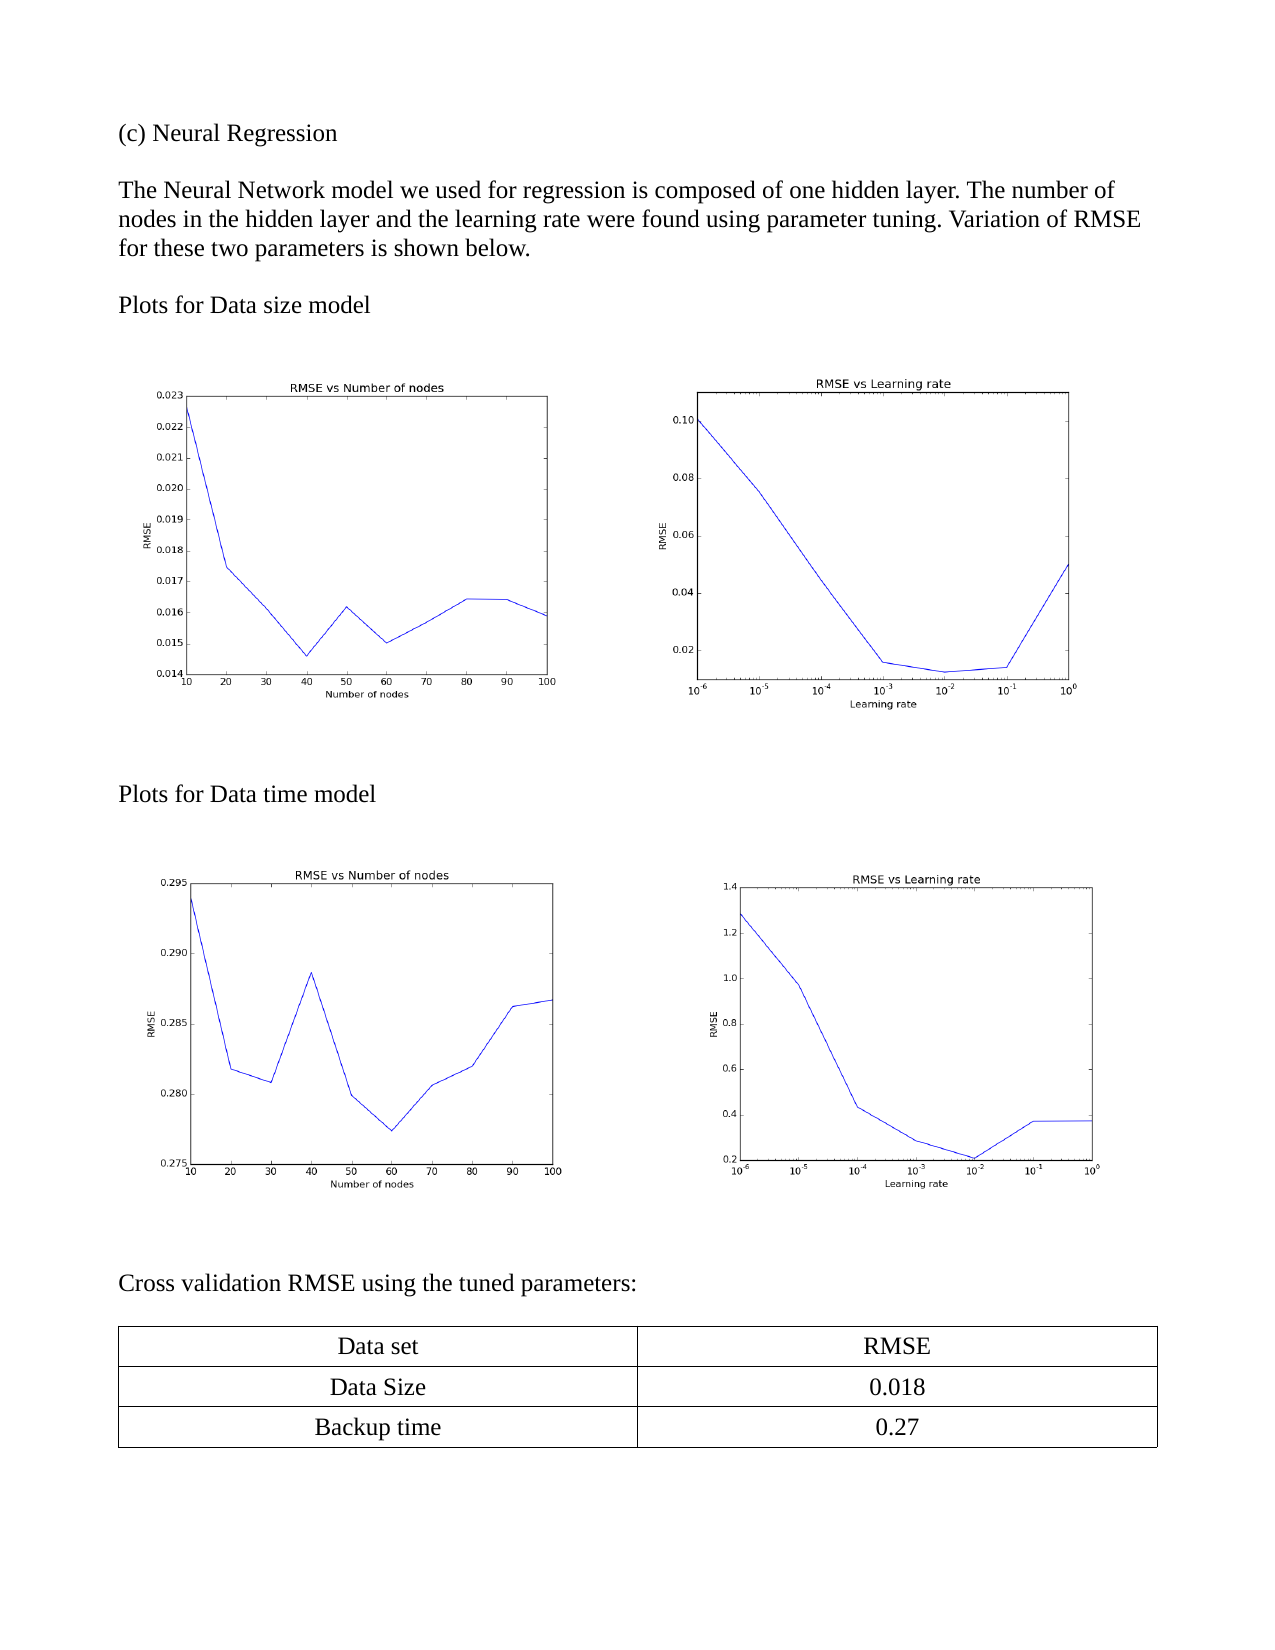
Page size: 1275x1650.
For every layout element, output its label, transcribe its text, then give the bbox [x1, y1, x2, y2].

table_cell Backup time [119, 1407, 637, 1447]
text The Neural Network model we used for regression is composed of one hidden layer. The number of nodes in the hidden layer and the learning rate were found using parameter tuning. Variation of RMSE for these two parameters is shown below. [118, 176, 1157, 262]
picture [132, 848, 599, 1199]
text Cross validation RMSE using the tuned parameters: [118, 1268, 1157, 1297]
table_cell 0.27 [638, 1407, 1157, 1447]
text Plots for Data size model [118, 291, 1157, 319]
table_cell 0.018 [638, 1367, 1157, 1406]
table_cell Data Size [119, 1367, 637, 1406]
picture [637, 356, 1116, 715]
picture [128, 361, 593, 709]
table_header RMSE [638, 1327, 1157, 1366]
table_header Data set [119, 1327, 637, 1366]
text Plots for Data time model [118, 779, 1157, 808]
text (c) Neural Regression [118, 118, 1157, 147]
picture [683, 853, 1137, 1194]
